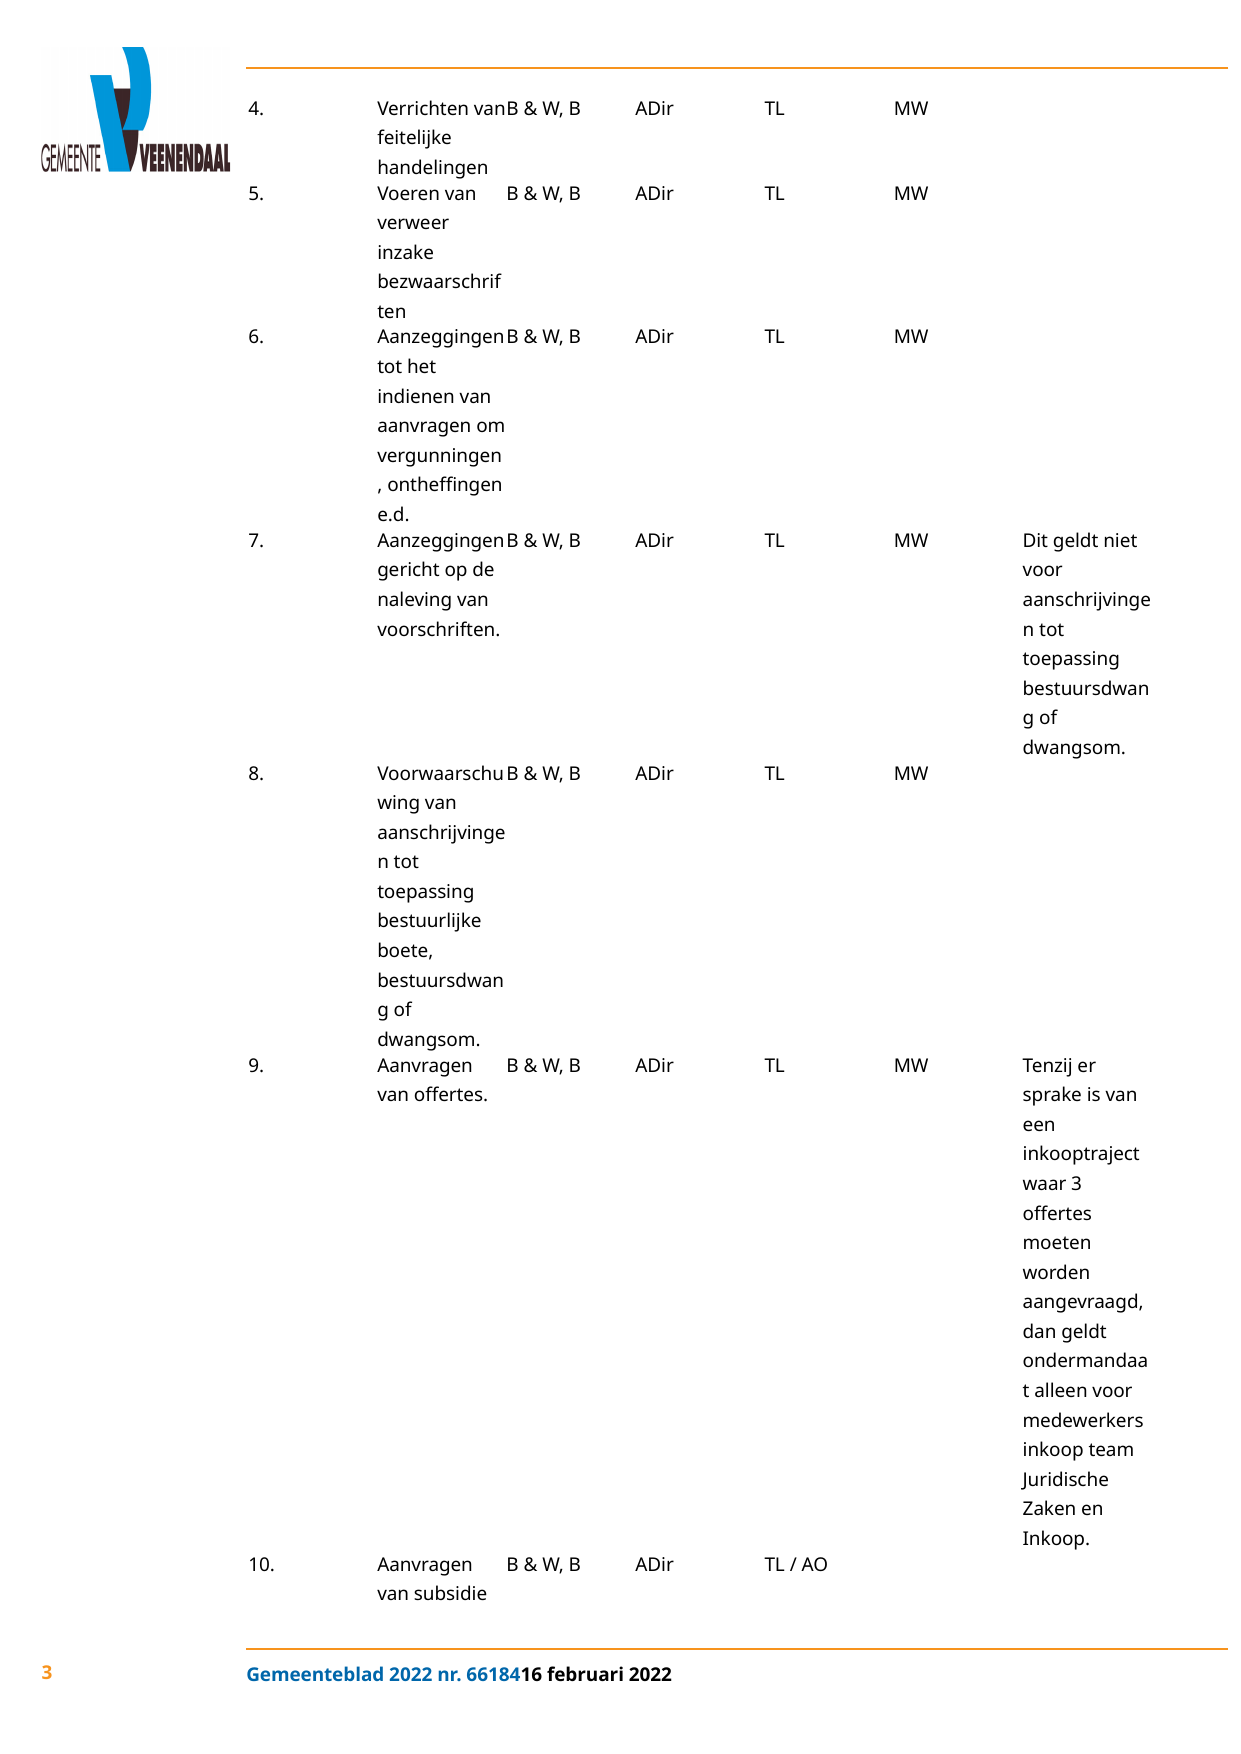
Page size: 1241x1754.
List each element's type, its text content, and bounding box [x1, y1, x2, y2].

table_cell Dit geldt niet voor aanschrijvingen tot toepassing bestuursdwang of dwangsom. [1023, 527, 1152, 760]
table_cell TL [764, 1052, 893, 1551]
table_cell ADir [635, 180, 764, 324]
table_cell 8. [248, 760, 377, 1052]
table_cell [1023, 180, 1152, 324]
table_cell MW [894, 180, 1022, 324]
table_cell [1023, 95, 1152, 180]
table_cell B & W, B [506, 1052, 635, 1551]
table_cell ADir [635, 527, 764, 760]
table_cell Voeren van verweer inzake bezwaarschriften [377, 180, 506, 324]
table_cell Voorwaarschuwing van aanschrijvingen tot toepassing bestuurlijke boete, bestuursdwang of dwangsom. [377, 760, 506, 1052]
table_cell TL [764, 760, 893, 1052]
table_cell 7. [248, 527, 377, 760]
table_cell ADir [635, 1052, 764, 1551]
table_cell 5. [248, 180, 377, 324]
picture [41, 47, 130, 172]
table_cell B & W, B [506, 180, 635, 324]
table_cell TL [764, 95, 893, 180]
table_cell ADir [635, 324, 764, 527]
table_cell ADir [635, 95, 764, 180]
table_cell [1023, 324, 1152, 527]
table_cell TL [764, 180, 893, 324]
table_cell Aanvragen van offertes. [377, 1052, 506, 1551]
table_cell MW [894, 95, 1022, 180]
table_cell ADir [635, 760, 764, 1052]
table_cell [1023, 760, 1152, 1052]
table_cell 10. [248, 1551, 377, 1606]
table_cell B & W, B [506, 527, 635, 760]
table_cell 9. [248, 1052, 377, 1551]
table_cell MW [894, 527, 1022, 760]
table_cell Aanzeggingen gericht op de naleving van voorschriften. [377, 527, 506, 760]
table_cell 4. [248, 95, 377, 180]
table_cell Tenzij er sprake is van een inkooptraject waar 3 offertes moeten worden aangevraagd, dan geldt ondermandaat alleen voor medewerkers inkoop team Juridische Zaken en Inkoop. [1023, 1052, 1152, 1551]
table_cell [894, 1551, 1022, 1606]
table_cell TL [764, 324, 893, 527]
table_cell ADir [635, 1551, 764, 1606]
table_cell Aanzeggingen tot het indienen van aanvragen om vergunningen, ontheffingen e.d. [377, 324, 506, 527]
table_cell B & W, B [506, 324, 635, 527]
table_cell MW [894, 324, 1022, 527]
table_cell Aanvragen van subsidie [377, 1551, 506, 1606]
table_cell TL [764, 527, 893, 760]
table_cell B & W, B [506, 1551, 635, 1606]
table_cell TL / AO [764, 1551, 893, 1606]
table_cell B & W, B [506, 760, 635, 1052]
table_cell [1023, 1551, 1152, 1606]
table_cell MW [894, 760, 1022, 1052]
table_cell Verrichten van feitelijke handelingen [377, 95, 506, 180]
table_cell MW [894, 1052, 1022, 1551]
picture [123, 47, 231, 172]
table_cell 6. [248, 324, 377, 527]
table_cell B & W, B [506, 95, 635, 180]
